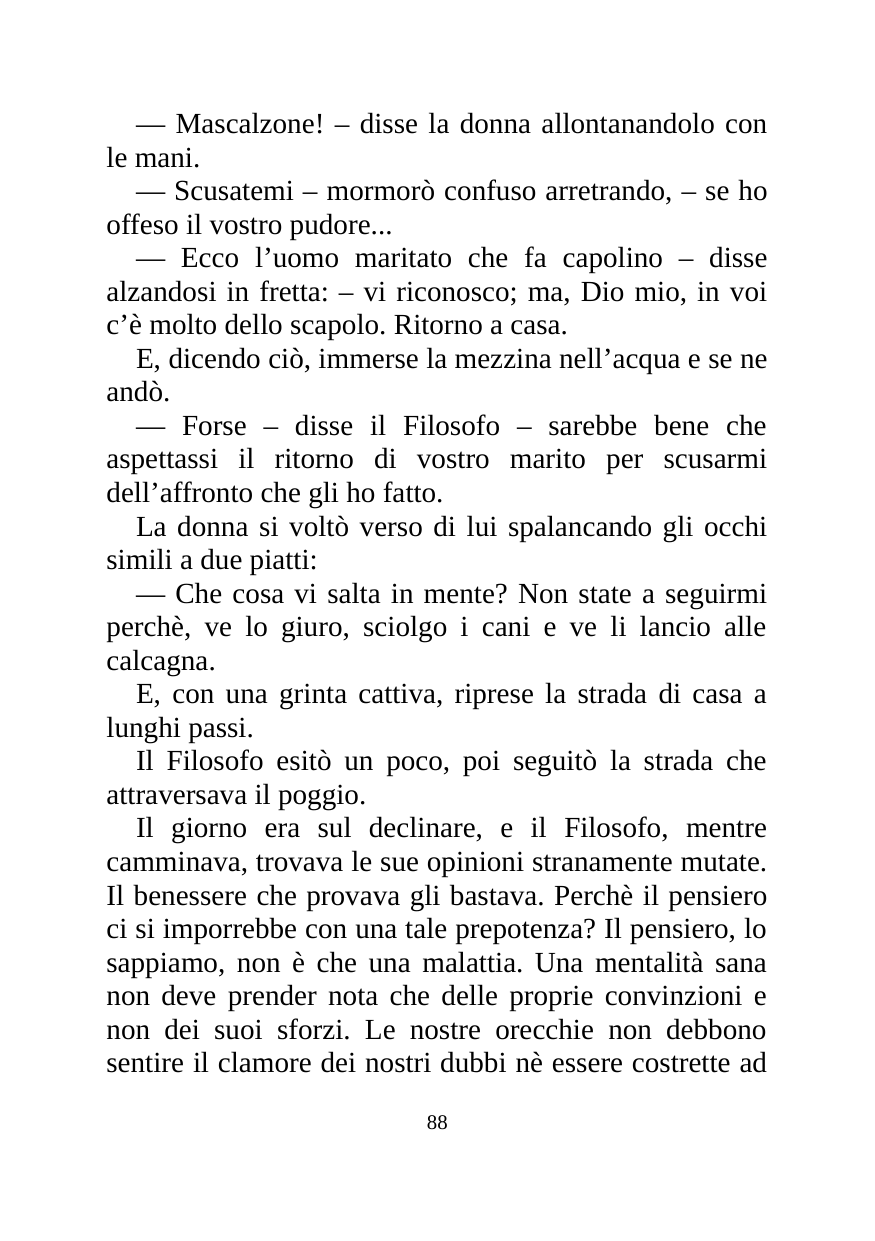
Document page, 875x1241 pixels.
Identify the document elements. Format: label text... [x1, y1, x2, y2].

text — Ecco l’uomo maritato che fa capolino – disse alzandosi in fretta: – vi riconosco; ma, Dio mio, in voi c’è molto dello scapolo. Ritorno a casa. [106, 240, 768, 341]
text Il Filosofo esitò un poco, poi seguitò la strada che attraversava il poggio. [106, 743, 768, 811]
text — Mascalzone! – disse la donna allontanandolo con le mani. [106, 106, 768, 173]
text — Che cosa vi salta in mente? Non state a seguirmi perchè, ve lo giuro, sciolgo i cani e ve li lancio alle calcagna. [106, 576, 768, 676]
text Il giorno era sul declinare, e il Filosofo, mentre camminava, trovava le sue opinioni stranamente mutate. Il benessere che provava gli bastava. Perchè il pensiero ci si imporrebbe con una tale prepotenza? Il pensiero, lo sappiamo, non è che una malattia. Una mentalità sana non deve prender nota che delle proprie convinzioni e non dei suoi sforzi. Le nostre orecchie non debbono sentire il clamore dei nostri dubbi nè essere costrette ad [106, 811, 768, 1079]
text E, dicendo ciò, immerse la mezzina nell’acqua e se ne andò. [106, 341, 768, 408]
text E, con una grinta cattiva, riprese la strada di casa a lunghi passi. [106, 676, 768, 743]
text — Forse – disse il Filosofo – sarebbe bene che aspettassi il ritorno di vostro marito per scusarmi dell’affronto che gli ho fatto. [106, 408, 768, 509]
text — Scusatemi – mormorò confuso arretrando, – se ho offeso il vostro pudore... [106, 173, 768, 240]
text La donna si voltò verso di lui spalancando gli occhi simili a due piatti: [106, 509, 768, 576]
